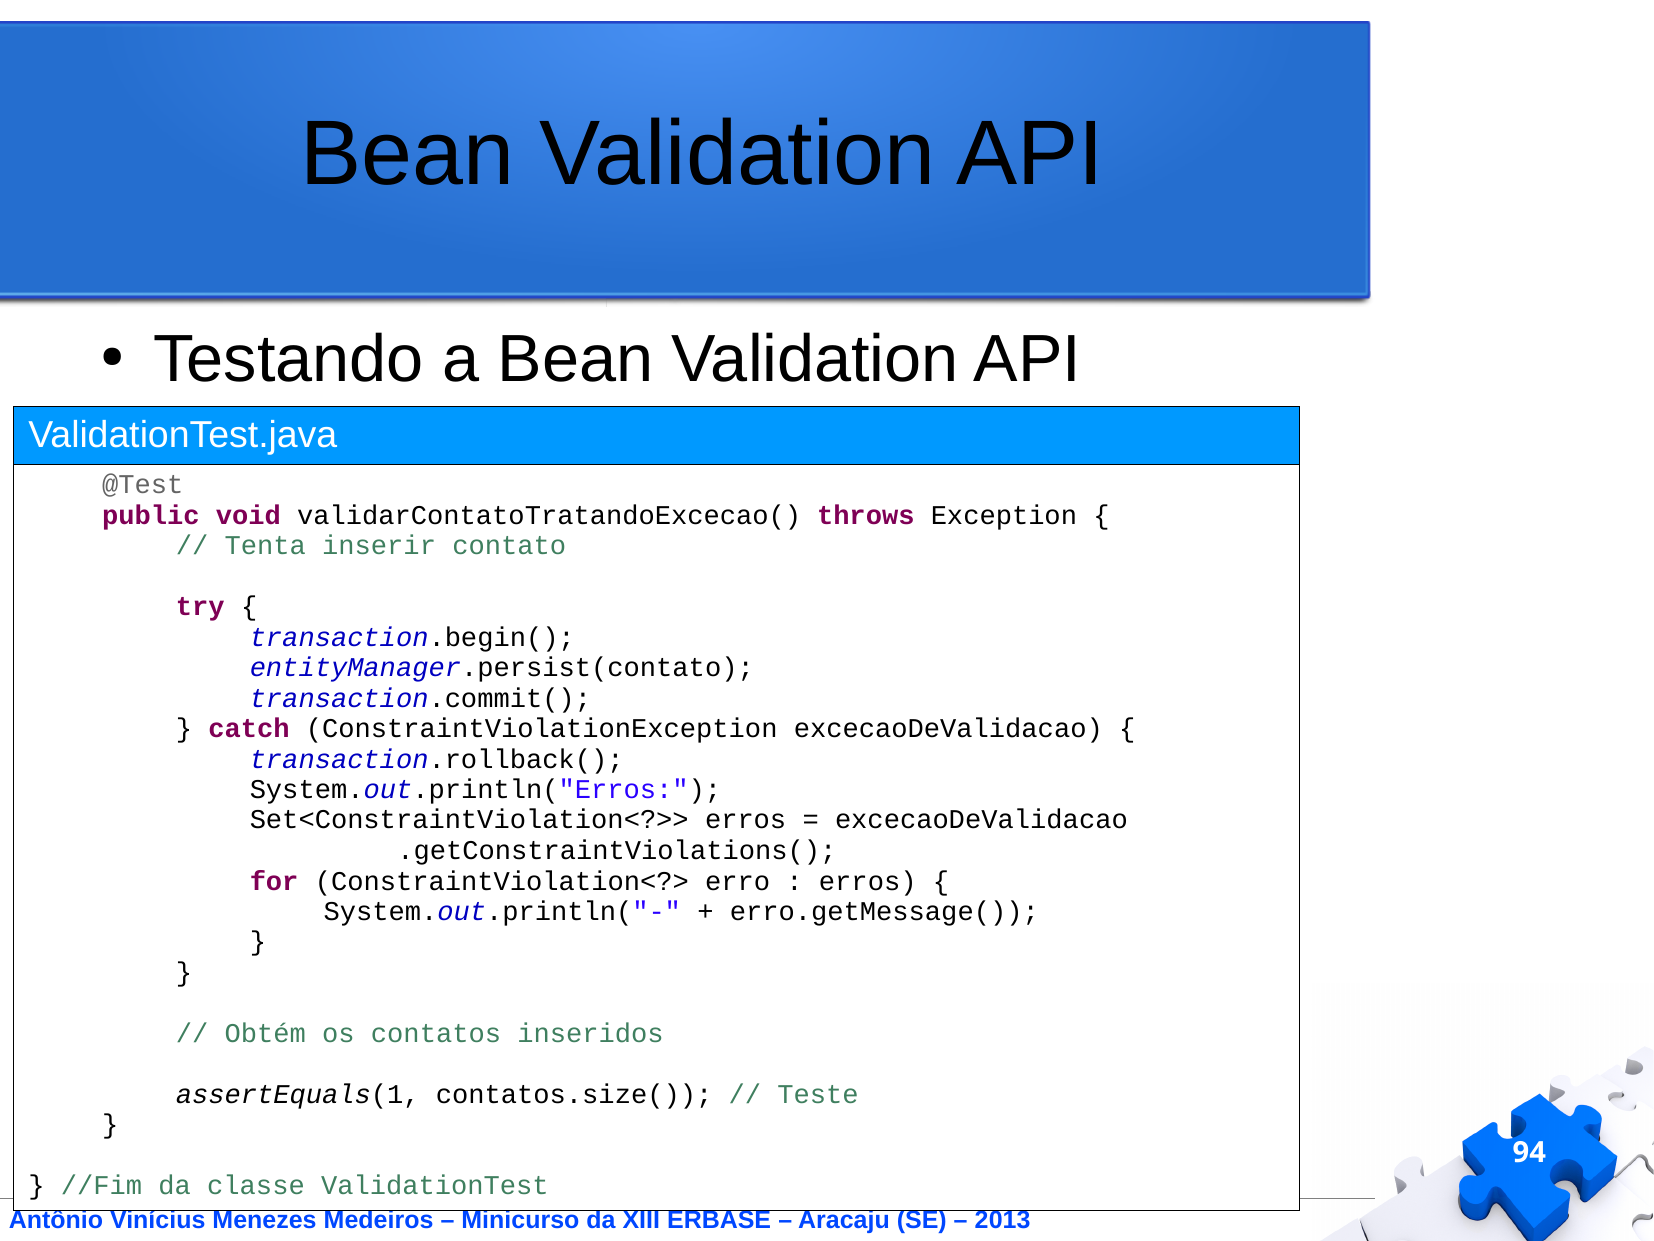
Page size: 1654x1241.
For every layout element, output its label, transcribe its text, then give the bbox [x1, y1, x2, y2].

table_header ValidationTest.java [14, 407, 1299, 464]
list Testando a Bean Validation API [82, 320, 1356, 1170]
picture [0, 21, 1375, 307]
picture [1311, 983, 1654, 1241]
title Bean Validation API [82, 49, 1323, 257]
table_cell @Test public void validarContatoTratandoExcecao() throws Exception { // Tenta inserir contato try { transaction.begin(); entityManager.persist(contato); transaction.commit(); } catch (ConstraintViolationException excecaoDeValidacao) { transaction.rollback(); System.out.println("Erros:"); Set<ConstraintViolation<?>> erros = excecaoDeValidacao .getConstraintViolations(); for (ConstraintViolation<?> erro : erros) { System.out.println("-" + erro.getMessage()); } } // Obtém os contatos inseridos assertEquals(1, contatos.size()); // Teste } } //Fim da classe ValidationTest [14, 465, 1299, 1210]
